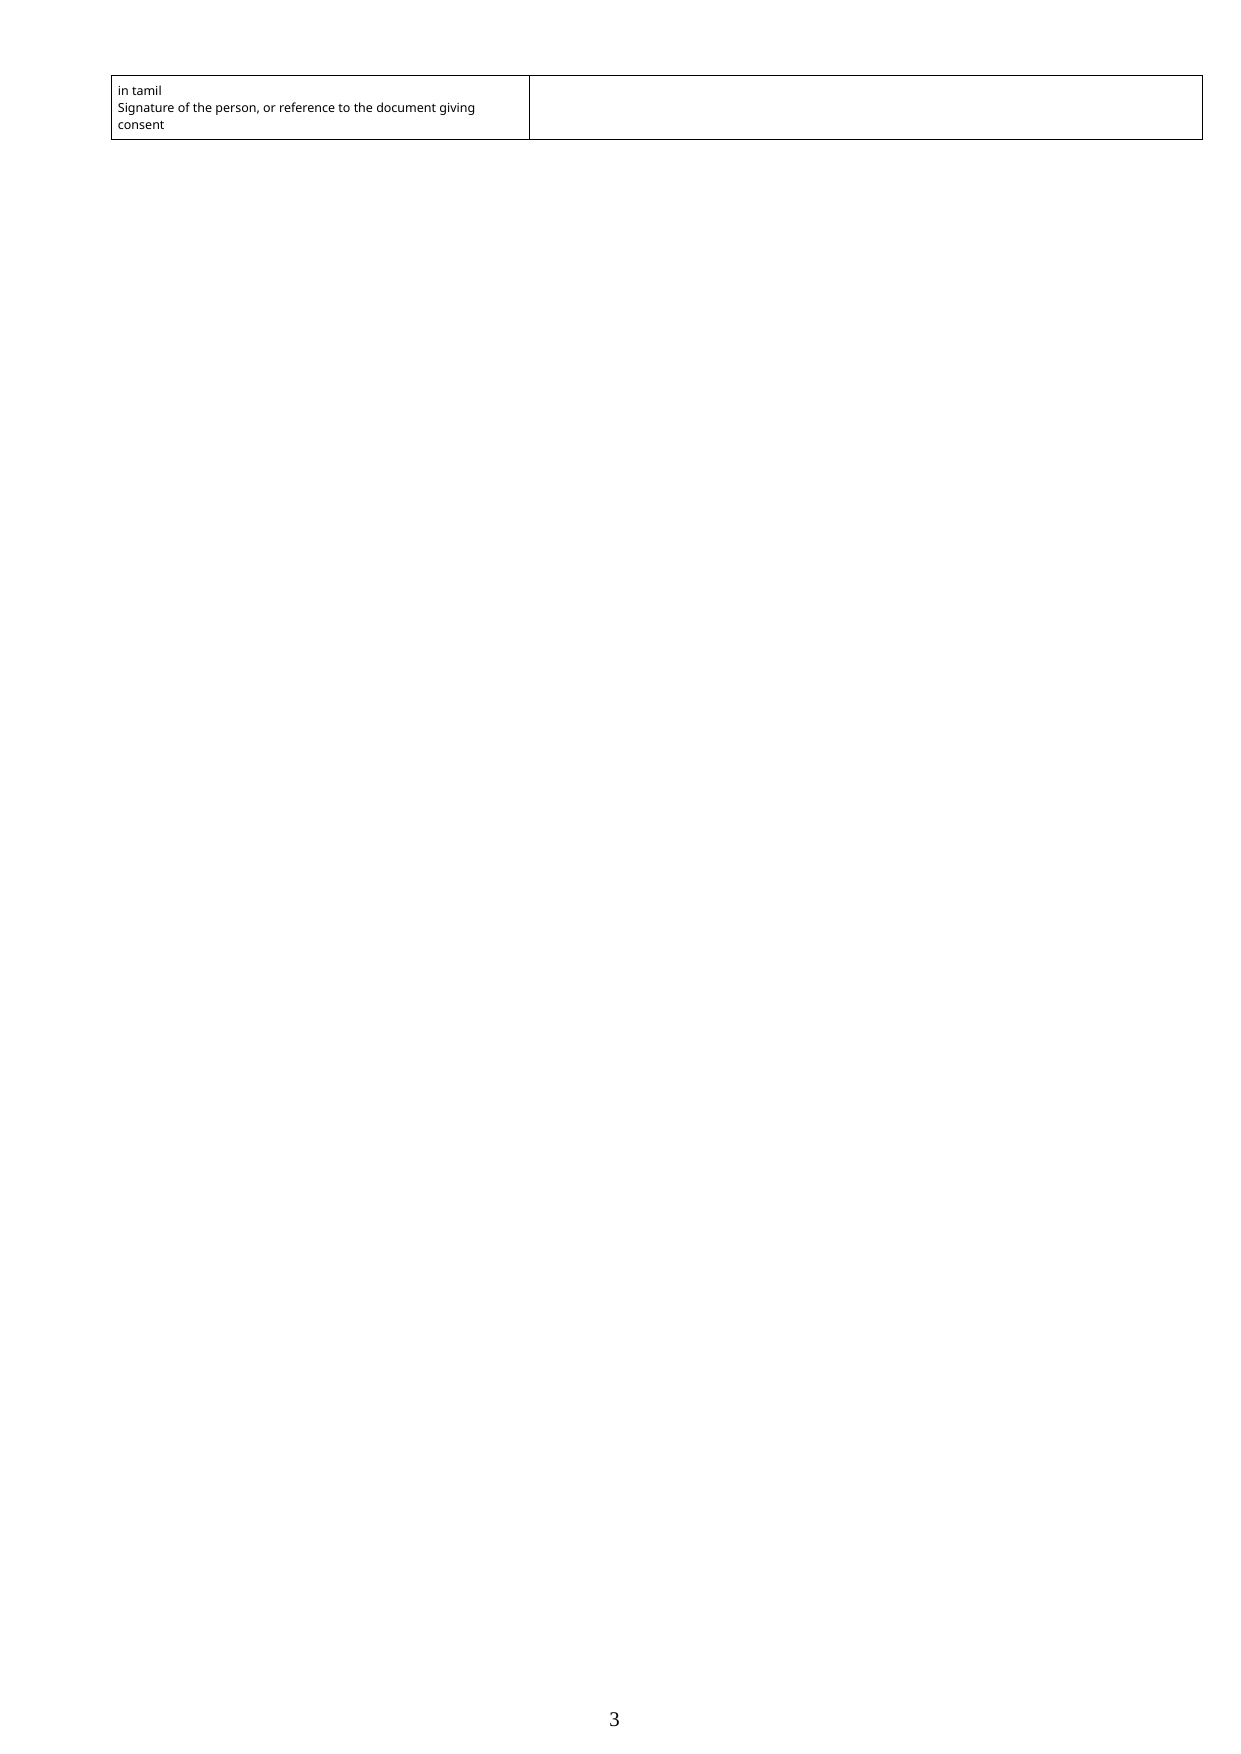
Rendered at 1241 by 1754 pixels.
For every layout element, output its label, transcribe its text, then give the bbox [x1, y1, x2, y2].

table_cell [530, 76, 1202, 139]
table_cell in tamil Signature of the person, or reference to the document giving consent [112, 76, 529, 139]
